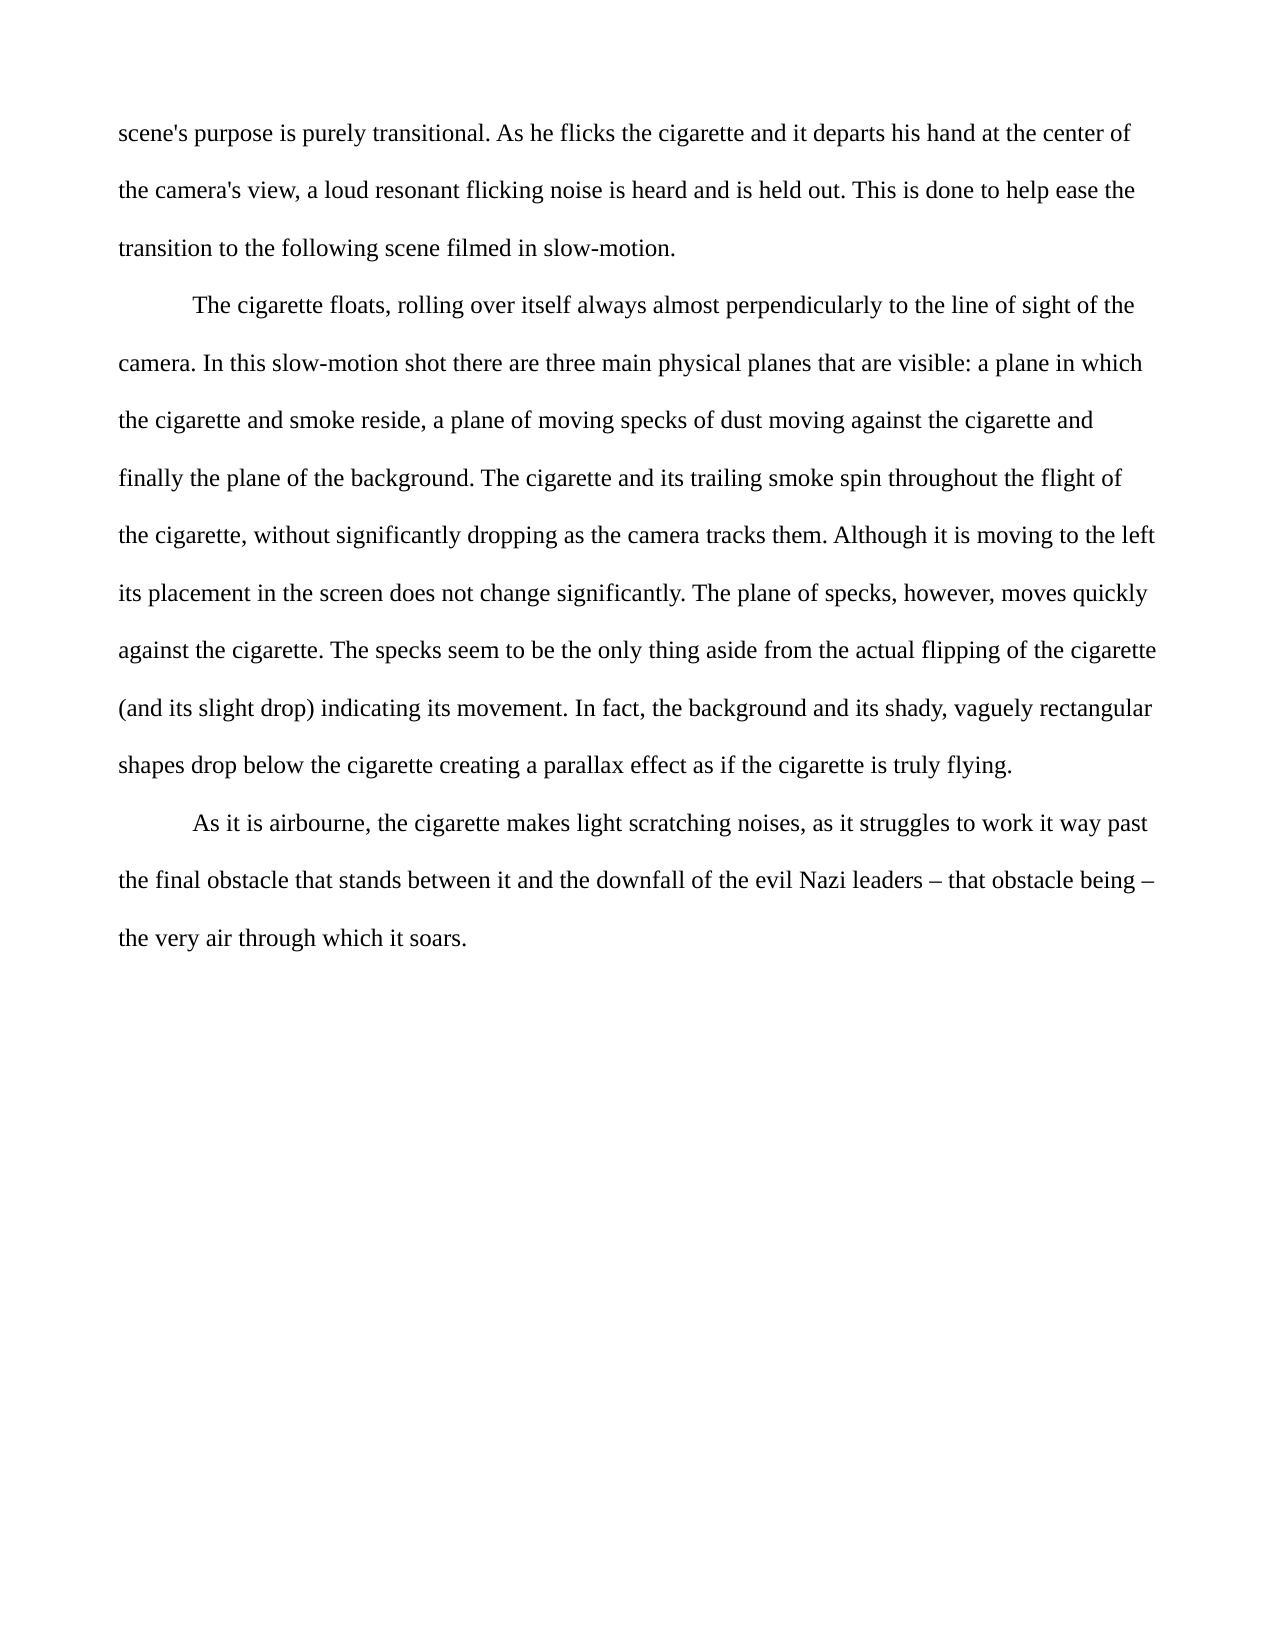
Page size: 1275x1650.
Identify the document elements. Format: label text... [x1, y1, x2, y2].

text scene's purpose is purely transitional. As he flicks the cigarette and it departs his hand at the center of the camera's view, a loud resonant flicking noise is heard and is held out. This is done to help ease the transition to the following scene filmed in slow-motion. [118, 118, 1157, 262]
text The cigarette floats, rolling over itself always almost perpendicularly to the line of sight of the camera. In this slow-motion shot there are three main physical planes that are visible: a plane in which the cigarette and smoke reside, a plane of moving specks of dust moving against the cigarette and finally the plane of the background. The cigarette and its trailing smoke spin throughout the flight of the cigarette, without significantly dropping as the camera tracks them. Although it is moving to the left its placement in the screen does not change significantly. The plane of specks, however, moves quickly against the cigarette. The specks seem to be the only thing aside from the actual flipping of the cigarette (and its slight drop) indicating its movement. In fact, the background and its shady, vaguely rectangular shapes drop below the cigarette creating a parallax effect as if the cigarette is truly flying. [118, 291, 1157, 779]
text As it is airbourne, the cigarette makes light scratching noises, as it struggles to work it way past the final obstacle that stands between it and the downfall of the evil Nazi leaders – that obstacle being – the very air through which it soars. [118, 808, 1157, 952]
